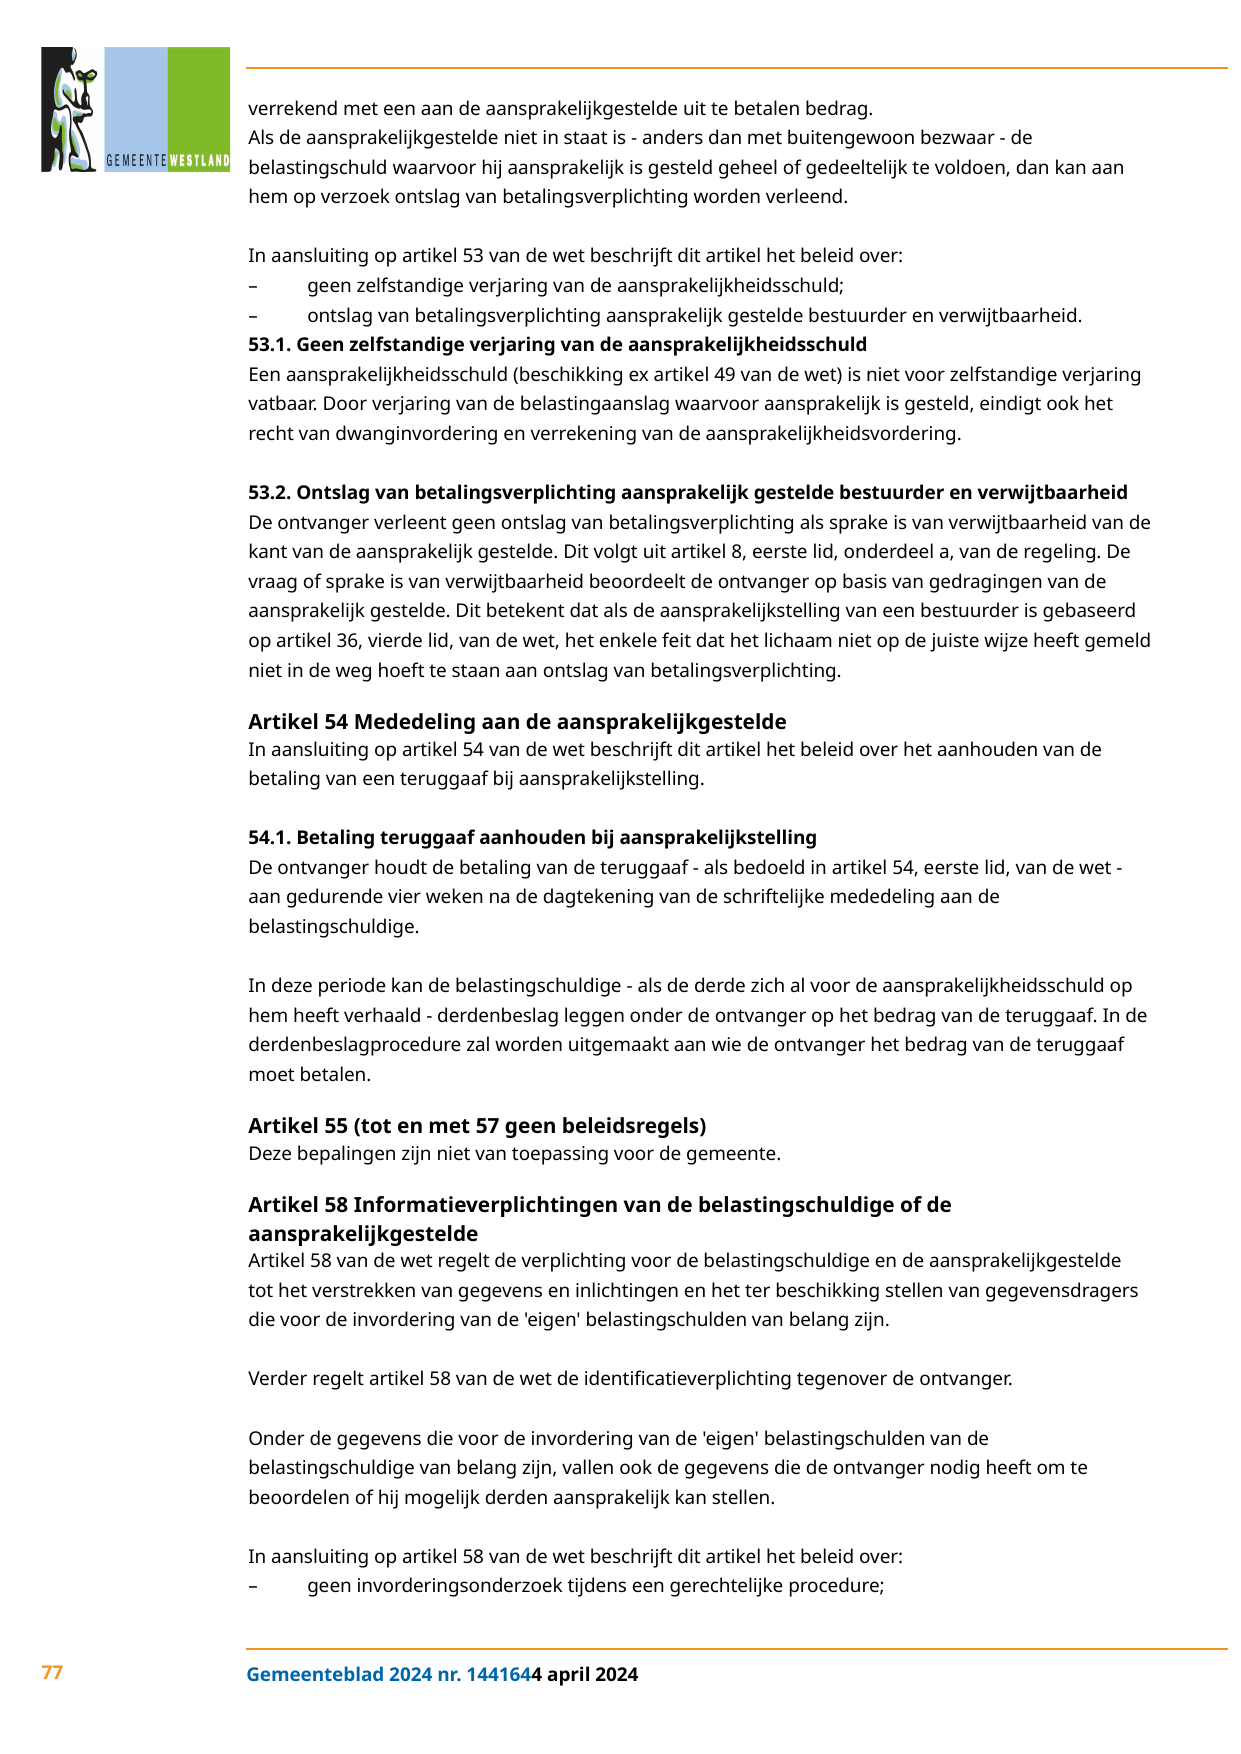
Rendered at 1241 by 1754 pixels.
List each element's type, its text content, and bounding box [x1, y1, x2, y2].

text De ontvanger houdt de betaling van de teruggaaf - als bedoeld in artikel 54, eerste lid, van de wet - aan gedurende vier weken na de dagtekening van de schriftelijke mededeling aan de belastingschuldige. [248, 854, 1152, 939]
list ontslag van betalingsverplichting aansprakelijk gestelde bestuurder en verwijtbaarheid. [248, 302, 1152, 328]
picture [41, 47, 231, 172]
text Artikel 55 (tot en met 57 geen beleidsregels) [248, 1112, 1152, 1140]
text In aansluiting op artikel 53 van de wet beschrijft dit artikel het beleid over: [248, 243, 1152, 268]
text Artikel 58 van de wet regelt de verplichting voor de belastingschuldige en de aansprakelijkgestelde tot het verstrekken van gegevens en inlichtingen en het ter beschikking stellen van gegevensdragers die voor de invordering van de 'eigen' belastingschulden van belang zijn. [248, 1247, 1152, 1332]
text De ontvanger verleent geen ontslag van betalingsverplichting als sprake is van verwijtbaarheid van de kant van de aansprakelijk gestelde. Dit volgt uit artikel 8, eerste lid, onderdeel a, van de regeling. De vraag of sprake is van verwijtbaarheid beoordeelt de ontvanger op basis van gedragingen van de aansprakelijk gestelde. Dit betekent dat als de aansprakelijkstelling van een bestuurder is gebaseerd op artikel 36, vierde lid, van de wet, het enkele feit dat het lichaam niet op de juiste wijze heeft gemeld niet in de weg hoeft te staan aan ontslag van betalingsverplichting. [248, 509, 1152, 683]
text In aansluiting op artikel 54 van de wet beschrijft dit artikel het beleid over het aanhouden van de betaling van een teruggaaf bij aansprakelijkstelling. [248, 736, 1152, 791]
text Artikel 54 Mededeling aan de aansprakelijkgestelde [248, 707, 1152, 736]
list geen invorderingsonderzoek tijdens een gerechtelijke procedure; [248, 1573, 1152, 1598]
text Een aansprakelijkheidsschuld (beschikking ex artikel 49 van de wet) is niet voor zelfstandige verjaring vatbaar. Door verjaring van de belastingaanslag waarvoor aansprakelijk is gesteld, eindigt ook het recht van dwanginvordering en verrekening van de aansprakelijkheidsvordering. [248, 361, 1152, 446]
text 53.1. Geen zelfstandige verjaring van de aansprakelijkheidsschuld [248, 331, 1152, 357]
text Verder regelt artikel 58 van de wet de identificatieverplichting tegenover de ontvanger. [248, 1366, 1152, 1391]
text 53.2. Ontslag van betalingsverplichting aansprakelijk gestelde bestuurder en verwijtbaarheid [248, 479, 1152, 505]
text verrekend met een aan de aansprakelijkgestelde uit te betalen bedrag. [248, 95, 1152, 121]
text Onder de gegevens die voor de invordering van de 'eigen' belastingschulden van de belastingschuldige van belang zijn, vallen ook de gegevens die de ontvanger nodig heeft om te beoordelen of hij mogelijk derden aansprakelijk kan stellen. [248, 1425, 1152, 1510]
text In deze periode kan de belastingschuldige - als de derde zich al voor de aansprakelijkheidsschuld op hem heeft verhaald - derdenbeslag leggen onder de ontvanger op het bedrag van de teruggaaf. In de derdenbeslagprocedure zal worden uitgemaakt aan wie de ontvanger het bedrag van de teruggaaf moet betalen. [248, 972, 1152, 1087]
text Als de aansprakelijkgestelde niet in staat is - anders dan met buitengewoon bezwaar - de belastingschuld waarvoor hij aansprakelijk is gesteld geheel of gedeeltelijk te voldoen, dan kan aan hem op verzoek ontslag van betalingsverplichting worden verleend. [248, 124, 1152, 209]
list geen zelfstandige verjaring van de aansprakelijkheidsschuld; [248, 272, 1152, 298]
text 54.1. Betaling teruggaaf aanhouden bij aansprakelijkstelling [248, 824, 1152, 850]
text Deze bepalingen zijn niet van toepassing voor de gemeente. [248, 1140, 1152, 1166]
text Artikel 58 Informatieverplichtingen van de belastingschuldige of de aansprakelijkgestelde [248, 1190, 1152, 1247]
text In aansluiting op artikel 58 van de wet beschrijft dit artikel het beleid over: [248, 1543, 1152, 1569]
